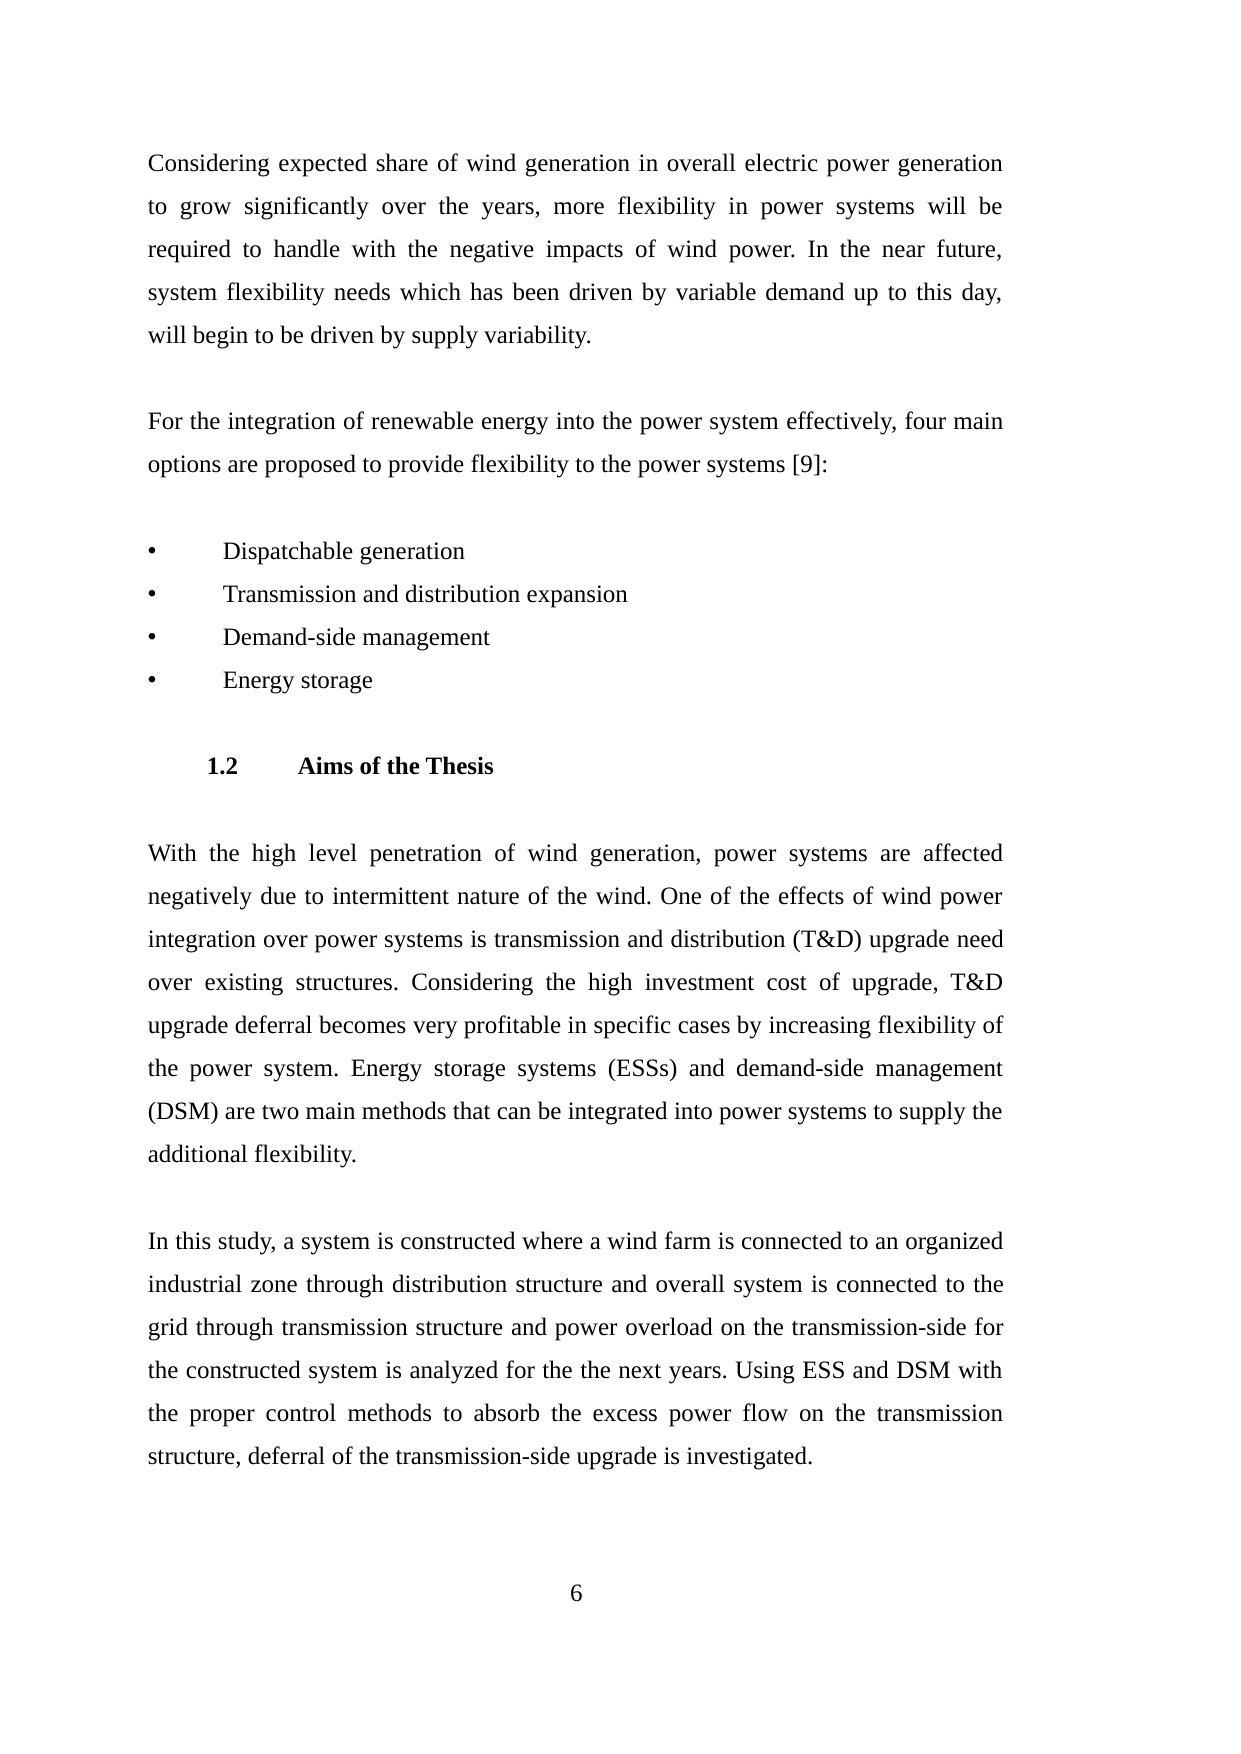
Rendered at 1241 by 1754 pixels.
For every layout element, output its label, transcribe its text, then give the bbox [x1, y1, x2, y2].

list Demand-side management [148, 622, 1004, 651]
text With the high level penetration of wind generation, power systems are affected negatively due to intermittent nature of the wind. One of the effects of wind power integration over power systems is transmission and distribution (T&D) upgrade need over existing structures. Considering the high investment cost of upgrade, T&D upgrade deferral becomes very profitable in specific cases by increasing flexibility of the power system. Energy storage systems (ESSs) and demand-side management (DSM) are two main methods that can be integrated into power systems to supply the additional flexibility. [148, 838, 1004, 1168]
text In this study, a system is constructed where a wind farm is connected to an organized industrial zone through distribution structure and overall system is connected to the grid through transmission structure and power overload on the transmission-side for the constructed system is analyzed for the the next years. Using ESS and DSM with the proper control methods to absorb the excess power flow on the transmission structure, deferral of the transmission-side upgrade is investigated. [148, 1226, 1004, 1470]
list Energy storage [148, 665, 1004, 694]
list Aims of the Thesis [207, 751, 1004, 780]
list Transmission and distribution expansion [148, 579, 1004, 608]
text Considering expected share of wind generation in overall electric power generation to grow significantly over the years, more flexibility in power systems will be required to handle with the negative impacts of wind power. In the near future, system flexibility needs which has been driven by variable demand up to this day, will begin to be driven by supply variability. [148, 148, 1004, 349]
list Dispatchable generation [148, 536, 1004, 564]
text For the integration of renewable energy into the power system effectively, four main options are proposed to provide flexibility to the power systems [9]: [148, 406, 1004, 478]
